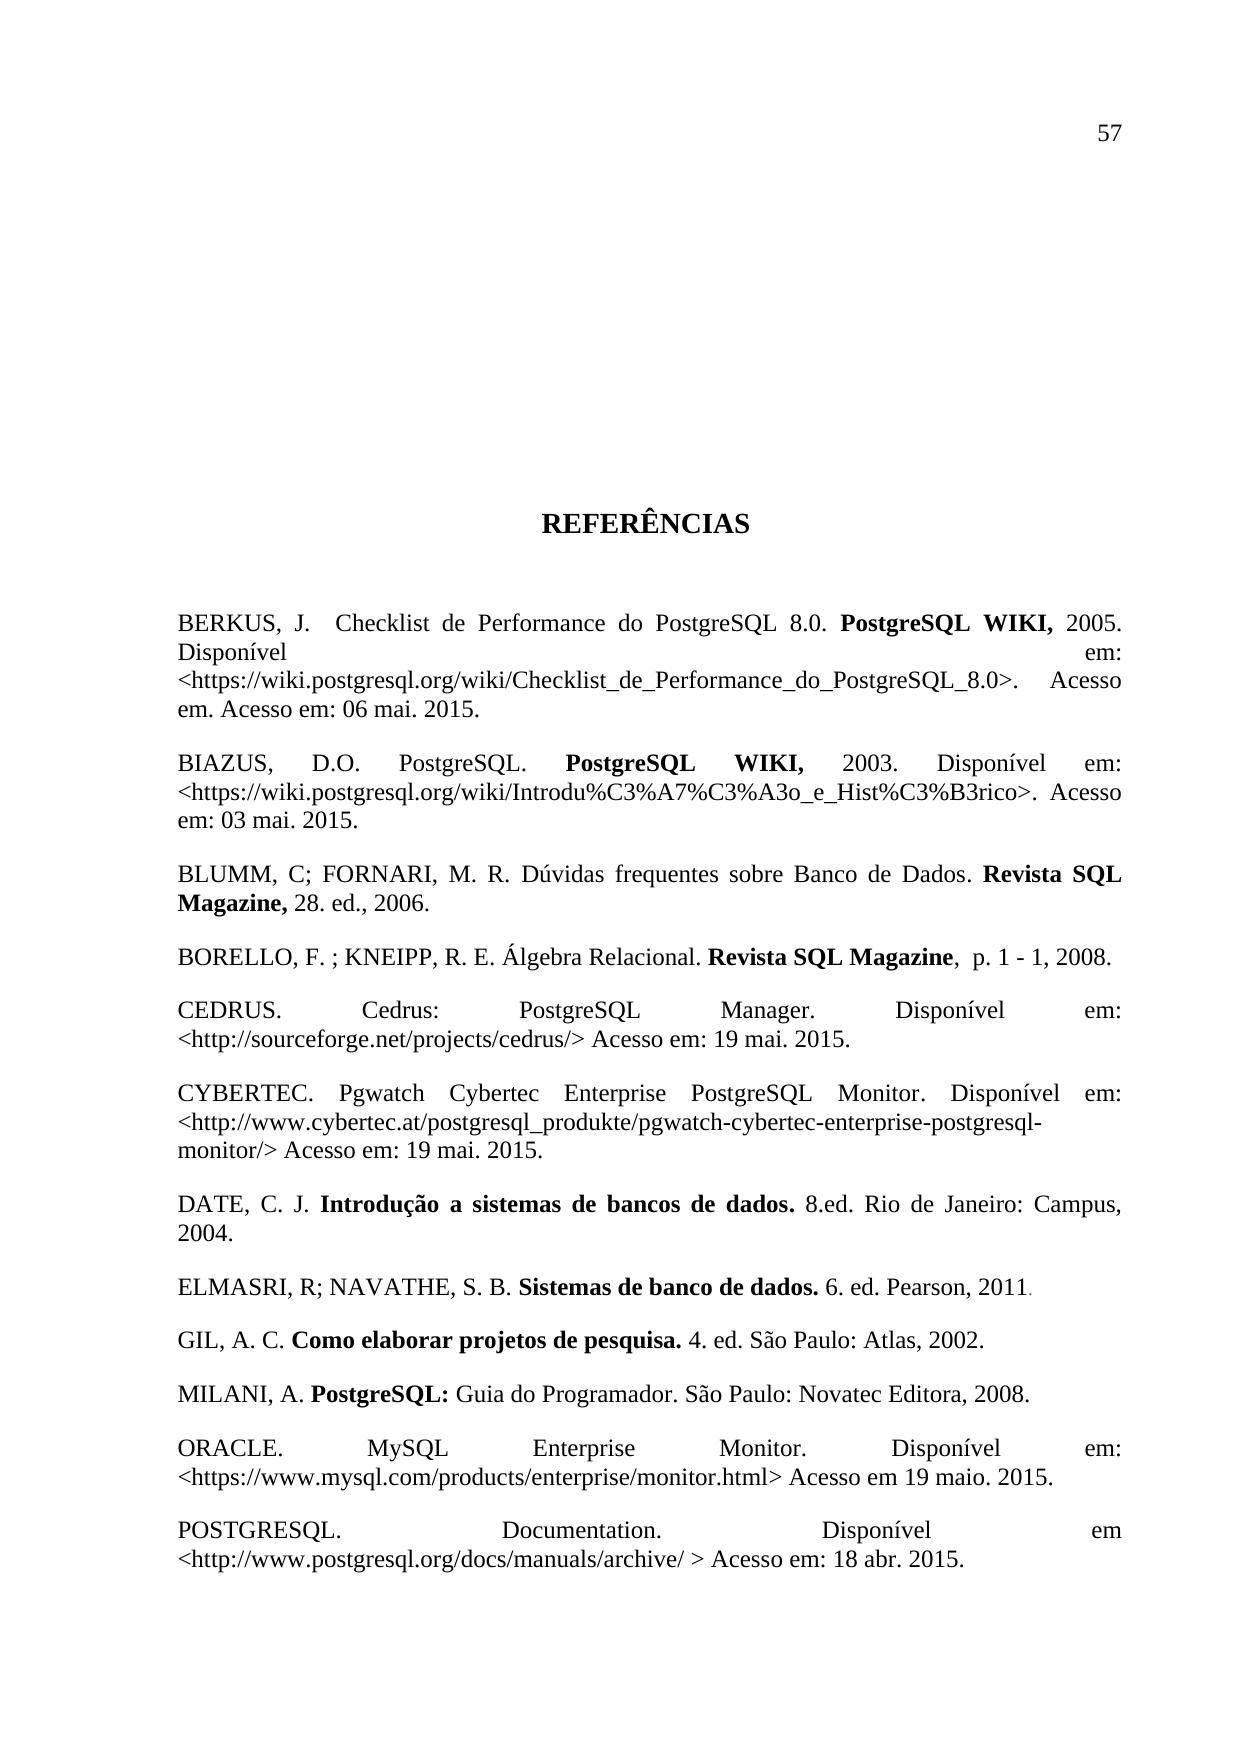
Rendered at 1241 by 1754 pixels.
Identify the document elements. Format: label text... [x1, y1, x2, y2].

text ELMASRI, R; NAVATHE, S. B. Sistemas de banco de dados. 6. ed. Pearson, 2011. [177, 1272, 1122, 1300]
text BIAZUS, D.O. PostgreSQL. PostgreSQL WIKI, 2003. Disponível em: <https://wiki.postgresql.org/wiki/Introdu%C3%A7%C3%A3o_e_Hist%C3%B3rico>. Acesso em: 03 mai. 2015. [177, 748, 1122, 834]
text GIL, A. C. Como elaborar projetos de pesquisa. 4. ed. São Paulo: Atlas, 2002. [177, 1325, 1122, 1354]
text CEDRUS. Cedrus: PostgreSQL Manager. Disponível em: <http://sourceforge.net/projects/cedrus/> Acesso em: 19 mai. 2015. [177, 995, 1122, 1053]
text BLUMM, C; FORNARI, M. R. Dúvidas frequentes sobre Banco de Dados. Revista SQL Magazine, 28. ed., 2006. [177, 859, 1122, 917]
text ORACLE. MySQL Enterprise Monitor. Disponível em: <https://www.mysql.com/products/enterprise/monitor.html> Acesso em 19 maio. 2015. [177, 1433, 1122, 1490]
text Referências [177, 506, 1122, 540]
text DATE, C. J. Introdução a sistemas de bancos de dados. 8.ed. Rio de Janeiro: Campus, 2004. [177, 1189, 1122, 1247]
text CYBERTEC. Pgwatch Cybertec Enterprise PostgreSQL Monitor. Disponível em: <http://www.cybertec.at/postgresql_produkte/pgwatch-cybertec-enterprise-postgresql-monitor/> Acesso em: 19 mai. 2015. [177, 1078, 1122, 1164]
text BERKUS, J. Checklist de Performance do PostgreSQL 8.0. PostgreSQL WIKI, 2005. Disponível em: <https://wiki.postgresql.org/wiki/Checklist_de_Performance_do_PostgreSQL_8.0>. Acesso em. Acesso em: 06 mai. 2015. [177, 608, 1122, 723]
text MILANI, A. PostgreSQL: Guia do Programador. São Paulo: Novatec Editora, 2008. [177, 1379, 1122, 1408]
text BORELLO, F. ; KNEIPP, R. E. Álgebra Relacional. Revista SQL Magazine, p. 1 - 1, 2008. [177, 942, 1122, 970]
text POSTGRESQL. Documentation. Disponível em <http://www.postgresql.org/docs/manuals/archive/ > Acesso em: 18 abr. 2015. [177, 1515, 1122, 1573]
